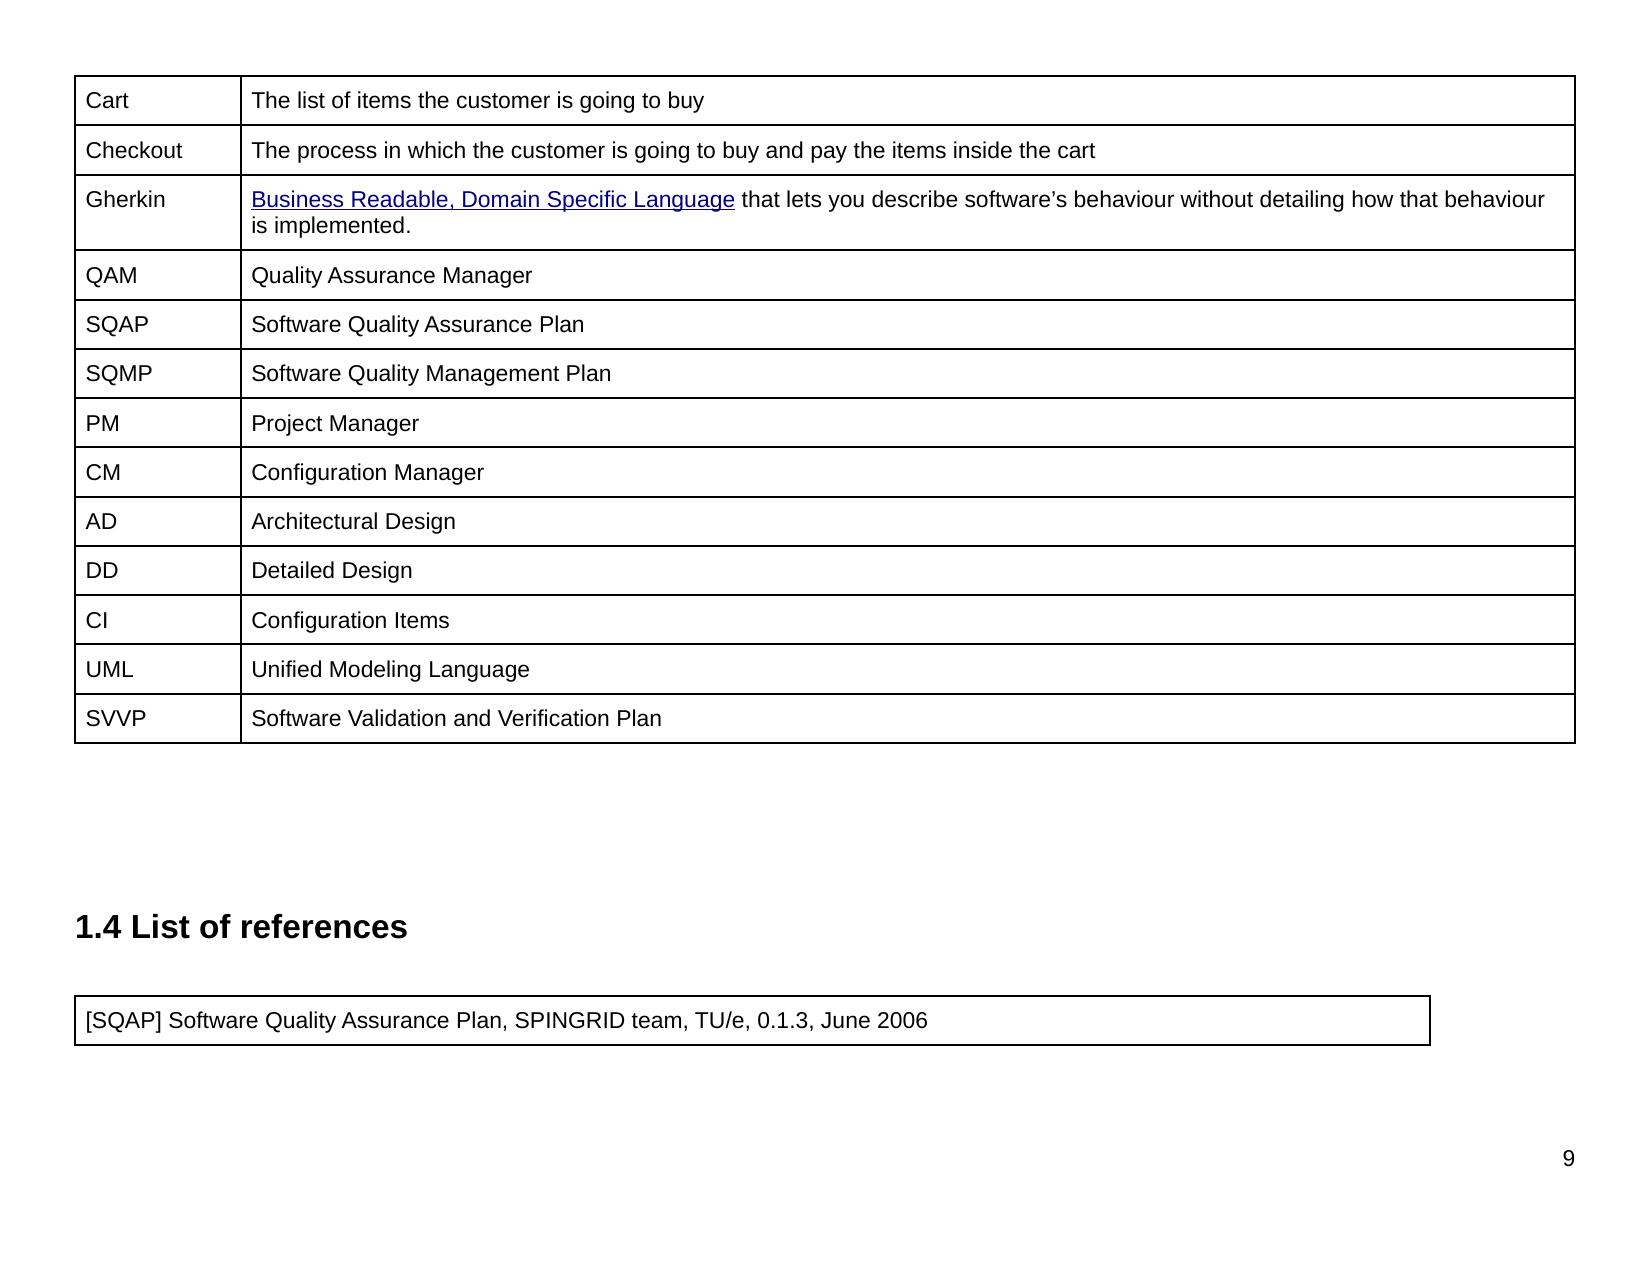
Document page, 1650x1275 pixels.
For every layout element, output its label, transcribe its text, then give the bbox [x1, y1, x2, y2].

table_header [SQAP] Software Quality Assurance Plan, SPINGRID team, TU/e, 0.1.3, June 2006 [76, 997, 1429, 1044]
table_cell Architectural Design [242, 498, 1574, 545]
table_cell Software Quality Management Plan [242, 350, 1574, 397]
table_cell The list of items the customer is going to buy [242, 77, 1574, 124]
table_cell Quality Assurance Manager [242, 251, 1574, 298]
table_cell The process in which the customer is going to buy and pay the items inside the cart [242, 126, 1574, 173]
table_cell CM [76, 448, 240, 496]
table_cell Software Quality Assurance Plan [242, 301, 1574, 348]
table_cell Detailed Design [242, 547, 1574, 594]
table_cell Business Readable, Domain Specific Language that lets you describe software’s behaviour without detailing how that behaviour is implemented. [242, 176, 1574, 249]
table_cell UML [76, 645, 240, 693]
table_cell Configuration Manager [242, 448, 1574, 496]
table_cell SVVP [76, 695, 240, 742]
table_cell Configuration Items [242, 596, 1574, 643]
table_cell AD [76, 498, 240, 545]
table_cell Cart [76, 77, 240, 124]
table_cell SQAP [76, 301, 240, 348]
text 1.4 List of references [75, 907, 1575, 945]
table_cell Unified Modeling Language [242, 645, 1574, 693]
table_cell PM [76, 399, 240, 446]
table_cell CI [76, 596, 240, 643]
table_cell QAM [76, 251, 240, 298]
table_cell Project Manager [242, 399, 1574, 446]
table_cell Gherkin [76, 176, 240, 249]
table_cell SQMP [76, 350, 240, 397]
table_cell Software Validation and Verification Plan [242, 695, 1574, 742]
table_cell Checkout [76, 126, 240, 173]
table_cell DD [76, 547, 240, 594]
